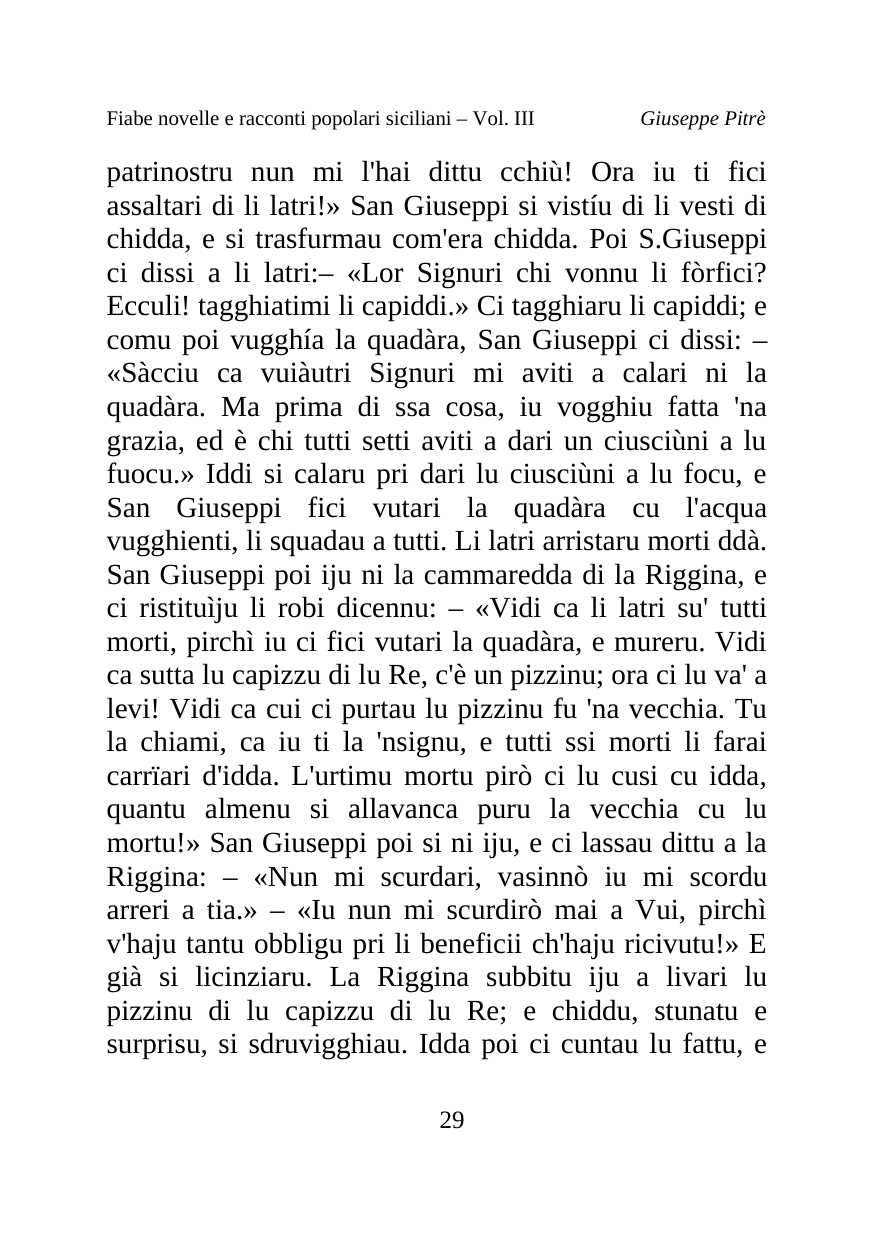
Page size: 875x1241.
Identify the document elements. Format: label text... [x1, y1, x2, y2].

text patrinostru nun mi l'hai dittu cchiù! Ora iu ti fici assaltari di li latri!» San Giuseppi si vistíu di li vesti di chidda, e si trasfurmau com'era chidda. Poi S.Giuseppi ci dissi a li latri:– «Lor Signuri chi vonnu li fòrfici? Ecculi! tagghiatimi li capiddi.» Ci tagghiaru li capiddi; e comu poi vugghía la quadàra, San Giuseppi ci dissi: – «Sàcciu ca vuiàutri Signuri mi aviti a calari ni la quadàra. Ma prima di ssa cosa, iu vogghiu fatta 'na grazia, ed è chi tutti setti aviti a dari un ciusciùni a lu fuocu.» Iddi si calaru pri dari lu ciusciùni a lu focu, e San Giuseppi fici vutari la quadàra cu l'acqua vugghienti, li squadau a tutti. Li latri arristaru morti ddà. San Giuseppi poi iju ni la cammaredda di la Riggina, e ci ristituìju li robi dicennu: – «Vidi ca li latri su' tutti morti, pirchì iu ci fici vutari la quadàra, e mureru. Vidi ca sutta lu capizzu di lu Re, c'è un pizzinu; ora ci lu va' a levi! Vidi ca cui ci purtau lu pizzinu fu 'na vecchia. Tu la chiami, ca iu ti la 'nsignu, e tutti ssi morti li farai carrïari d'idda. L'urtimu mortu pirò ci lu cusi cu idda, quantu almenu si allavanca puru la vecchia cu lu mortu!» San Giuseppi poi si ni iju, e ci lassau dittu a la Riggina: – «Nun mi scurdari, vasinnò iu mi scordu arreri a tia.» – «Iu nun mi scurdirò mai a Vui, pirchì v'haju tantu obbligu pri li beneficii ch'haju ricivutu!» E già si licinziaru. La Riggina subbitu iju a livari lu pizzinu di lu capizzu di lu Re; e chiddu, stunatu e surprisu, si sdruvigghiau. Idda poi ci cuntau lu fattu, e [106, 154, 768, 1060]
